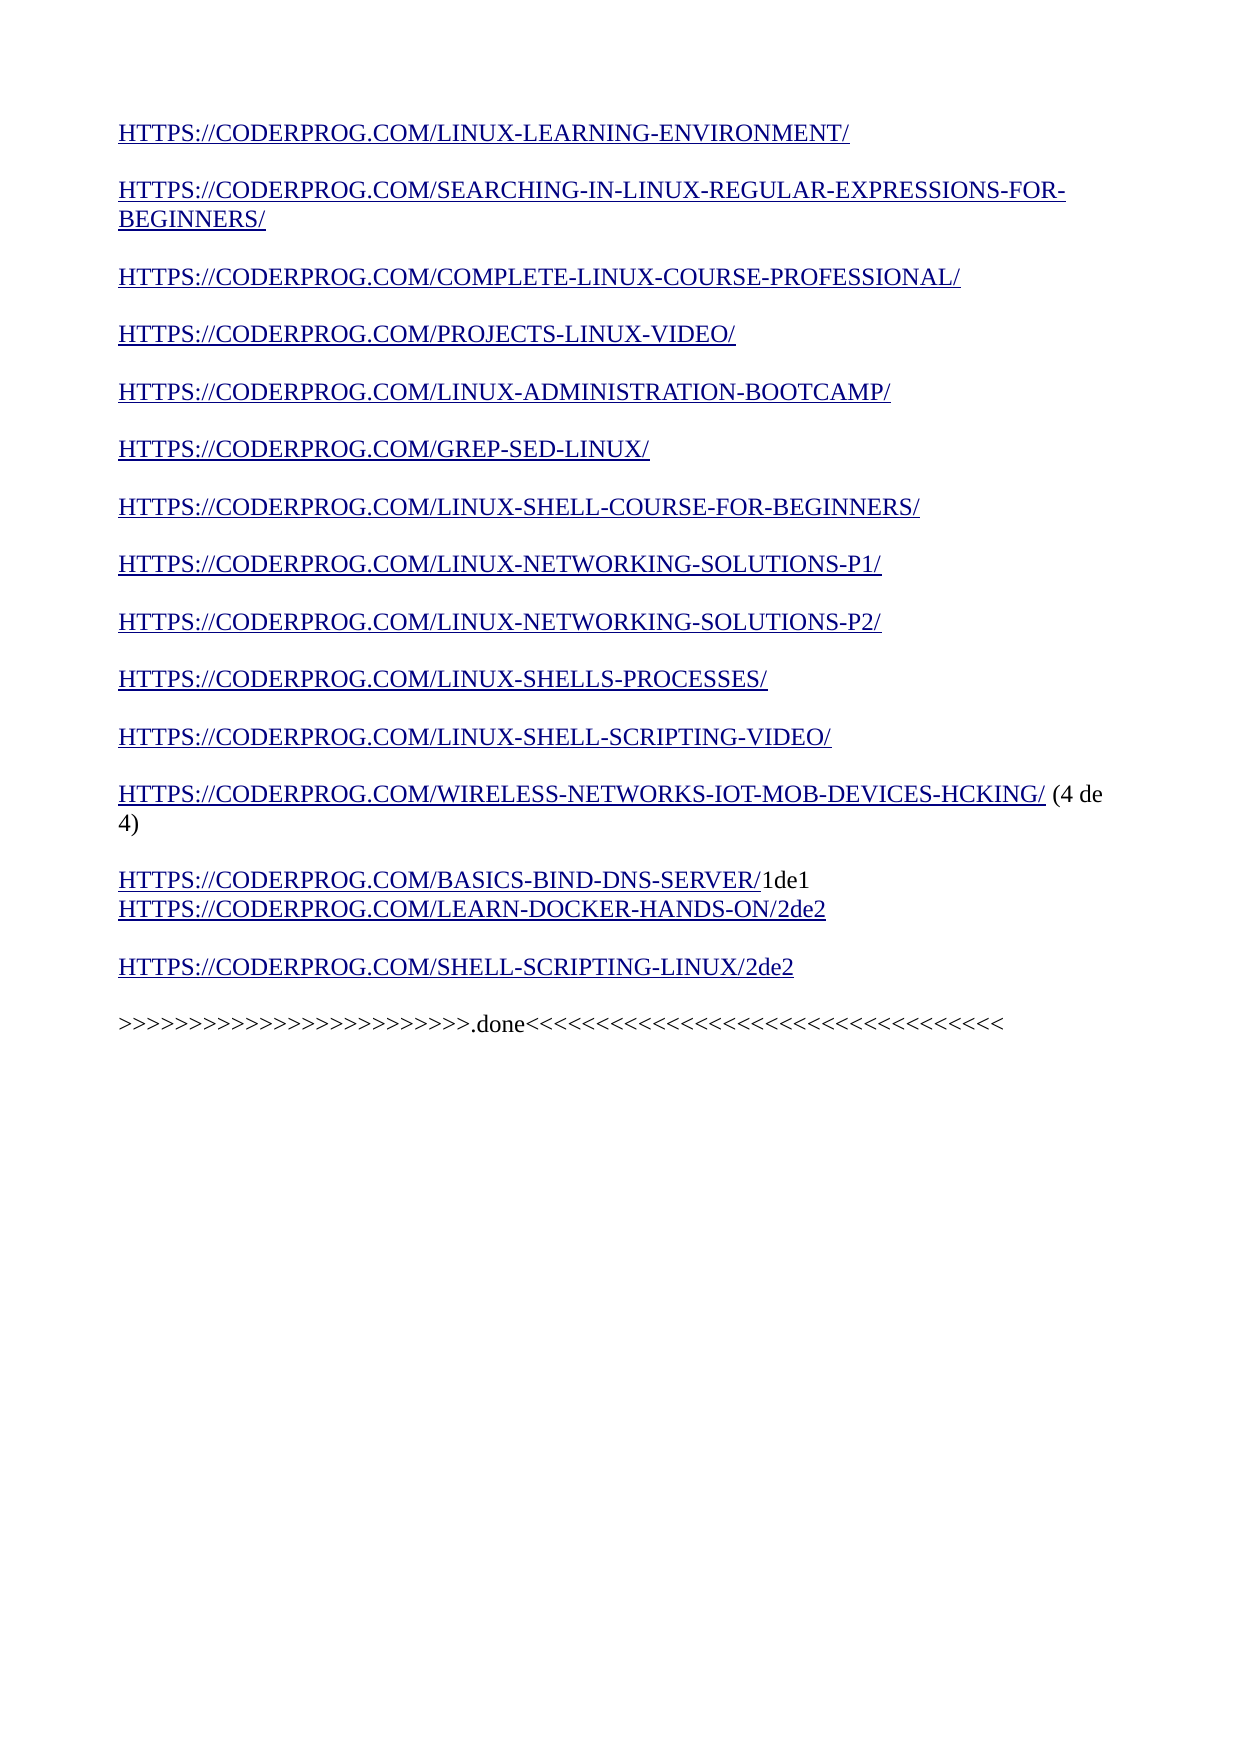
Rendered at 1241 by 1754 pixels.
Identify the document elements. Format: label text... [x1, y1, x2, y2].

text HTTPS://CODERPROG.COM/SEARCHING-IN-LINUX-REGULAR-EXPRESSIONS-FOR-BEGINNERS/ [118, 176, 1122, 233]
text HTTPS://CODERPROG.COM/LINUX-SHELL-COURSE-FOR-BEGINNERS/ [118, 492, 1122, 521]
text HTTPS://CODERPROG.COM/SHELL-SCRIPTING-LINUX/2de2 [118, 952, 1122, 981]
text HTTPS://CODERPROG.COM/BASICS-BIND-DNS-SERVER/1de1 [118, 866, 1122, 894]
text HTTPS://CODERPROG.COM/COMPLETE-LINUX-COURSE-PROFESSIONAL/ [118, 262, 1122, 291]
text HTTPS://CODERPROG.COM/LINUX-ADMINISTRATION-BOOTCAMP/ [118, 377, 1122, 406]
text HTTPS://CODERPROG.COM/PROJECTS-LINUX-VIDEO/ [118, 319, 1122, 348]
text HTTPS://CODERPROG.COM/LINUX-SHELL-SCRIPTING-VIDEO/ [118, 722, 1122, 751]
text HTTPS://CODERPROG.COM/LINUX-SHELLS-PROCESSES/ [118, 664, 1122, 693]
text HTTPS://CODERPROG.COM/GREP-SED-LINUX/ [118, 434, 1122, 463]
text HTTPS://CODERPROG.COM/LINUX-LEARNING-ENVIRONMENT/ [118, 118, 1122, 147]
text HTTPS://CODERPROG.COM/LINUX-NETWORKING-SOLUTIONS-P2/ [118, 607, 1122, 636]
text HTTPS://CODERPROG.COM/WIRELESS-NETWORKS-IOT-MOB-DEVICES-HCKING/ (4 de 4) [118, 779, 1122, 837]
text HTTPS://CODERPROG.COM/LINUX-NETWORKING-SOLUTIONS-P1/ [118, 549, 1122, 578]
text >>>>>>>>>>>>>>>>>>>>>>>>>.done<<<<<<<<<<<<<<<<<<<<<<<<<<<<<<<<<< [118, 1009, 1122, 1038]
text HTTPS://CODERPROG.COM/LEARN-DOCKER-HANDS-ON/2de2 [118, 894, 1122, 923]
